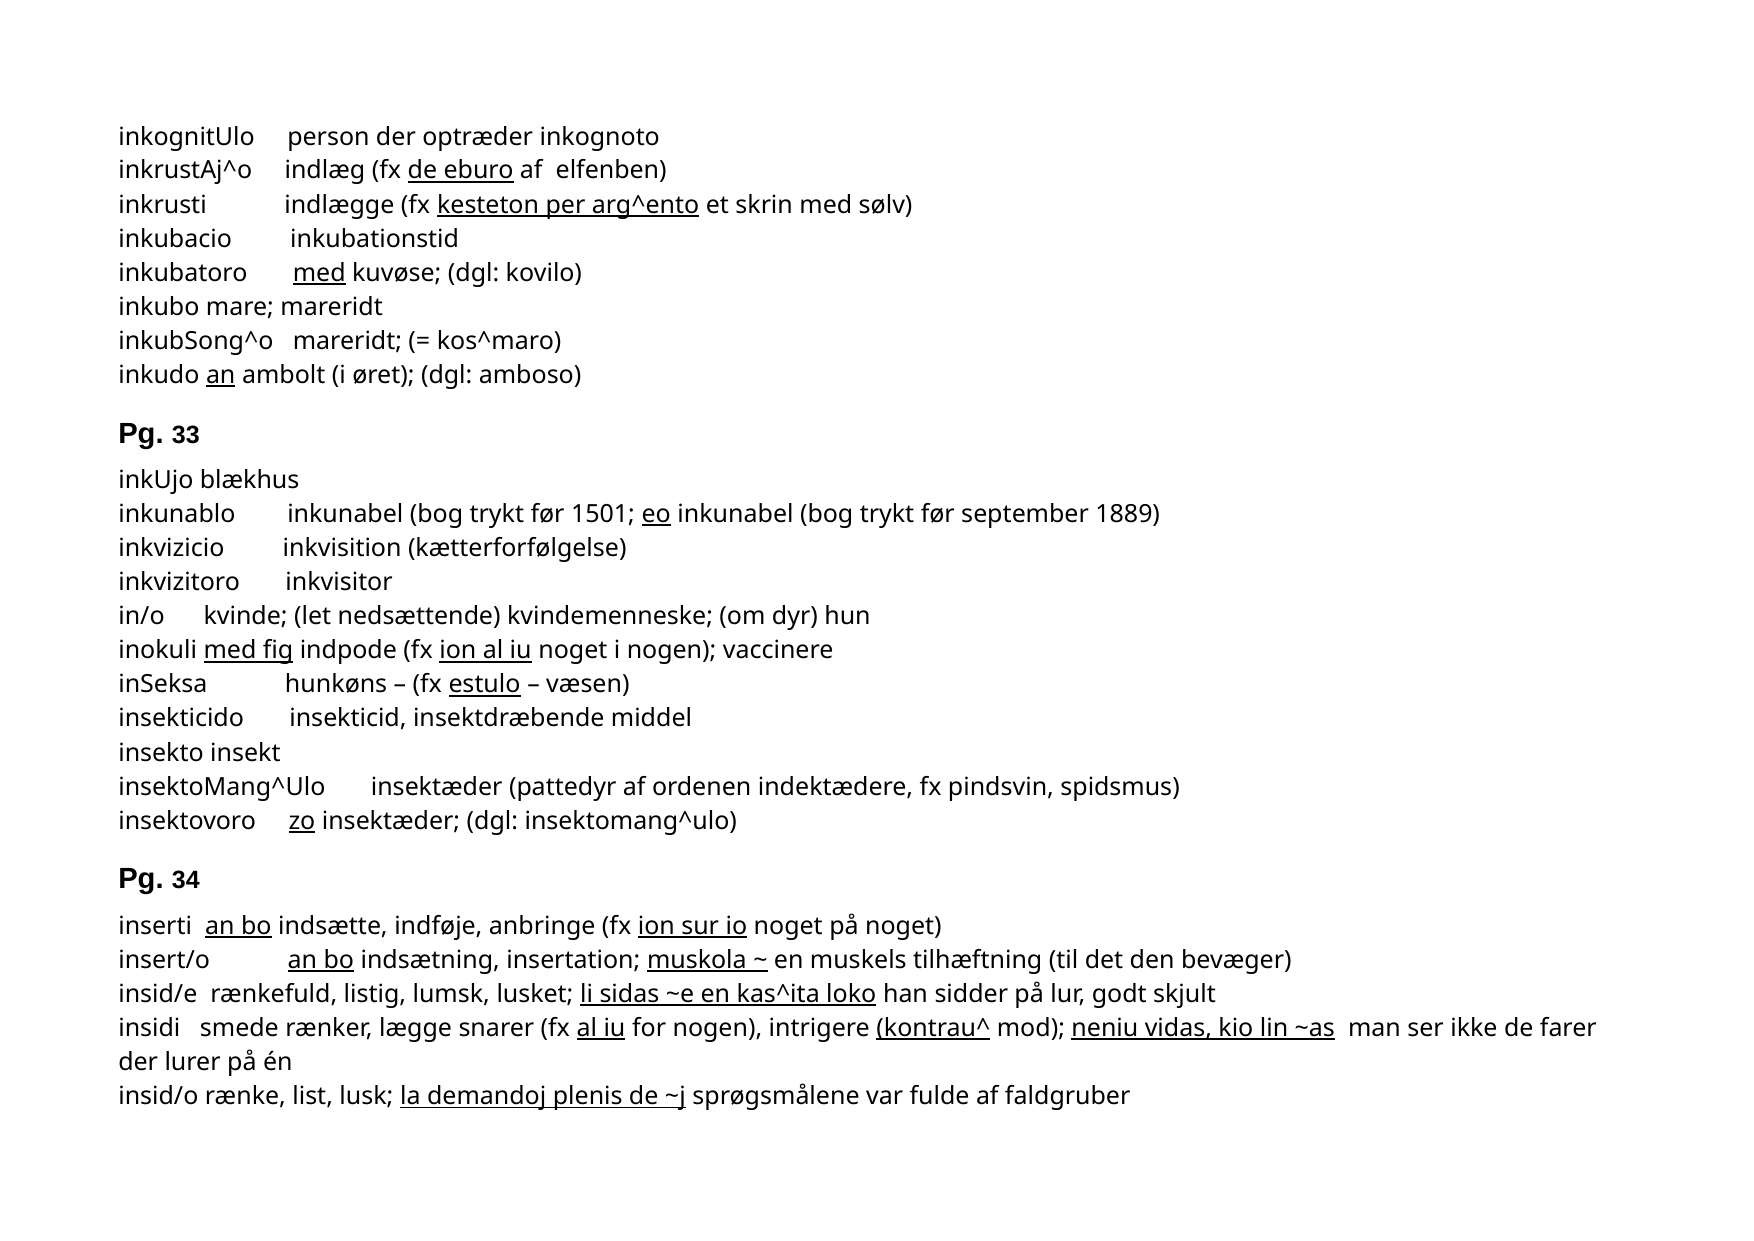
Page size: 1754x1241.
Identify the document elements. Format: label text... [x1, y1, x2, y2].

text inkognitUlo person der optræder inkognoto [118, 118, 1636, 152]
text inkubSong^o mareridt; (= kos^maro) [118, 322, 1636, 357]
text insekticido insekticid, insektdræbende middel [118, 700, 1636, 734]
text inkvizicio inkvisition (kætterforfølgelse) [118, 530, 1636, 564]
text inokuli med fig indpode (fx ion al iu noget i nogen); vaccinere [118, 632, 1636, 666]
text inkubatoro med kuvøse; (dgl: kovilo) [118, 254, 1636, 288]
text insidi smede rænker, lægge snarer (fx al iu for nogen), intrigere (kontrau^ mod); neniu vidas, kio lin ~as man ser ikke de farer der lurer på én [118, 1009, 1636, 1078]
text inkUjo blækhus [118, 462, 1636, 496]
subtitle Pg. 33 [118, 416, 1636, 449]
text inkudo an ambolt (i øret); (dgl: amboso) [118, 357, 1636, 391]
text inkvizitoro inkvisitor [118, 564, 1636, 598]
text inkunablo inkunabel (bog trykt før 1501; eo inkunabel (bog trykt før september 1889) [118, 496, 1636, 530]
text inkubacio inkubationstid [118, 220, 1636, 254]
text inkrustAj^o indlæg (fx de eburo af elfenben) [118, 152, 1636, 186]
text inserti an bo indsætte, indføje, anbringe (fx ion sur io noget på noget) [118, 907, 1636, 941]
text inSeksa hunkøns – (fx estulo – væsen) [118, 666, 1636, 700]
text inkrusti indlægge (fx kesteton per arg^ento et skrin med sølv) [118, 186, 1636, 220]
text insid/o rænke, list, lusk; la demandoj plenis de ~j sprøgsmålene var fulde af faldgruber [118, 1078, 1636, 1112]
subtitle Pg. 34 [118, 861, 1636, 895]
text insektoMang^Ulo insektæder (pattedyr af ordenen indektædere, fx pindsvin, spidsmus) [118, 768, 1636, 802]
text insekto insekt [118, 734, 1636, 768]
text in/o kvinde; (let nedsættende) kvindemenneske; (om dyr) hun [118, 598, 1636, 632]
text insektovoro zo insektæder; (dgl: insektomang^ulo) [118, 802, 1636, 836]
text insid/e rænkefuld, listig, lumsk, lusket; li sidas ~e en kas^ita loko han sidder på lur, godt skjult [118, 976, 1636, 1009]
text insert/o an bo indsætning, insertation; muskola ~ en muskels tilhæftning (til det den bevæger) [118, 941, 1636, 976]
text inkubo mare; mareridt [118, 288, 1636, 322]
